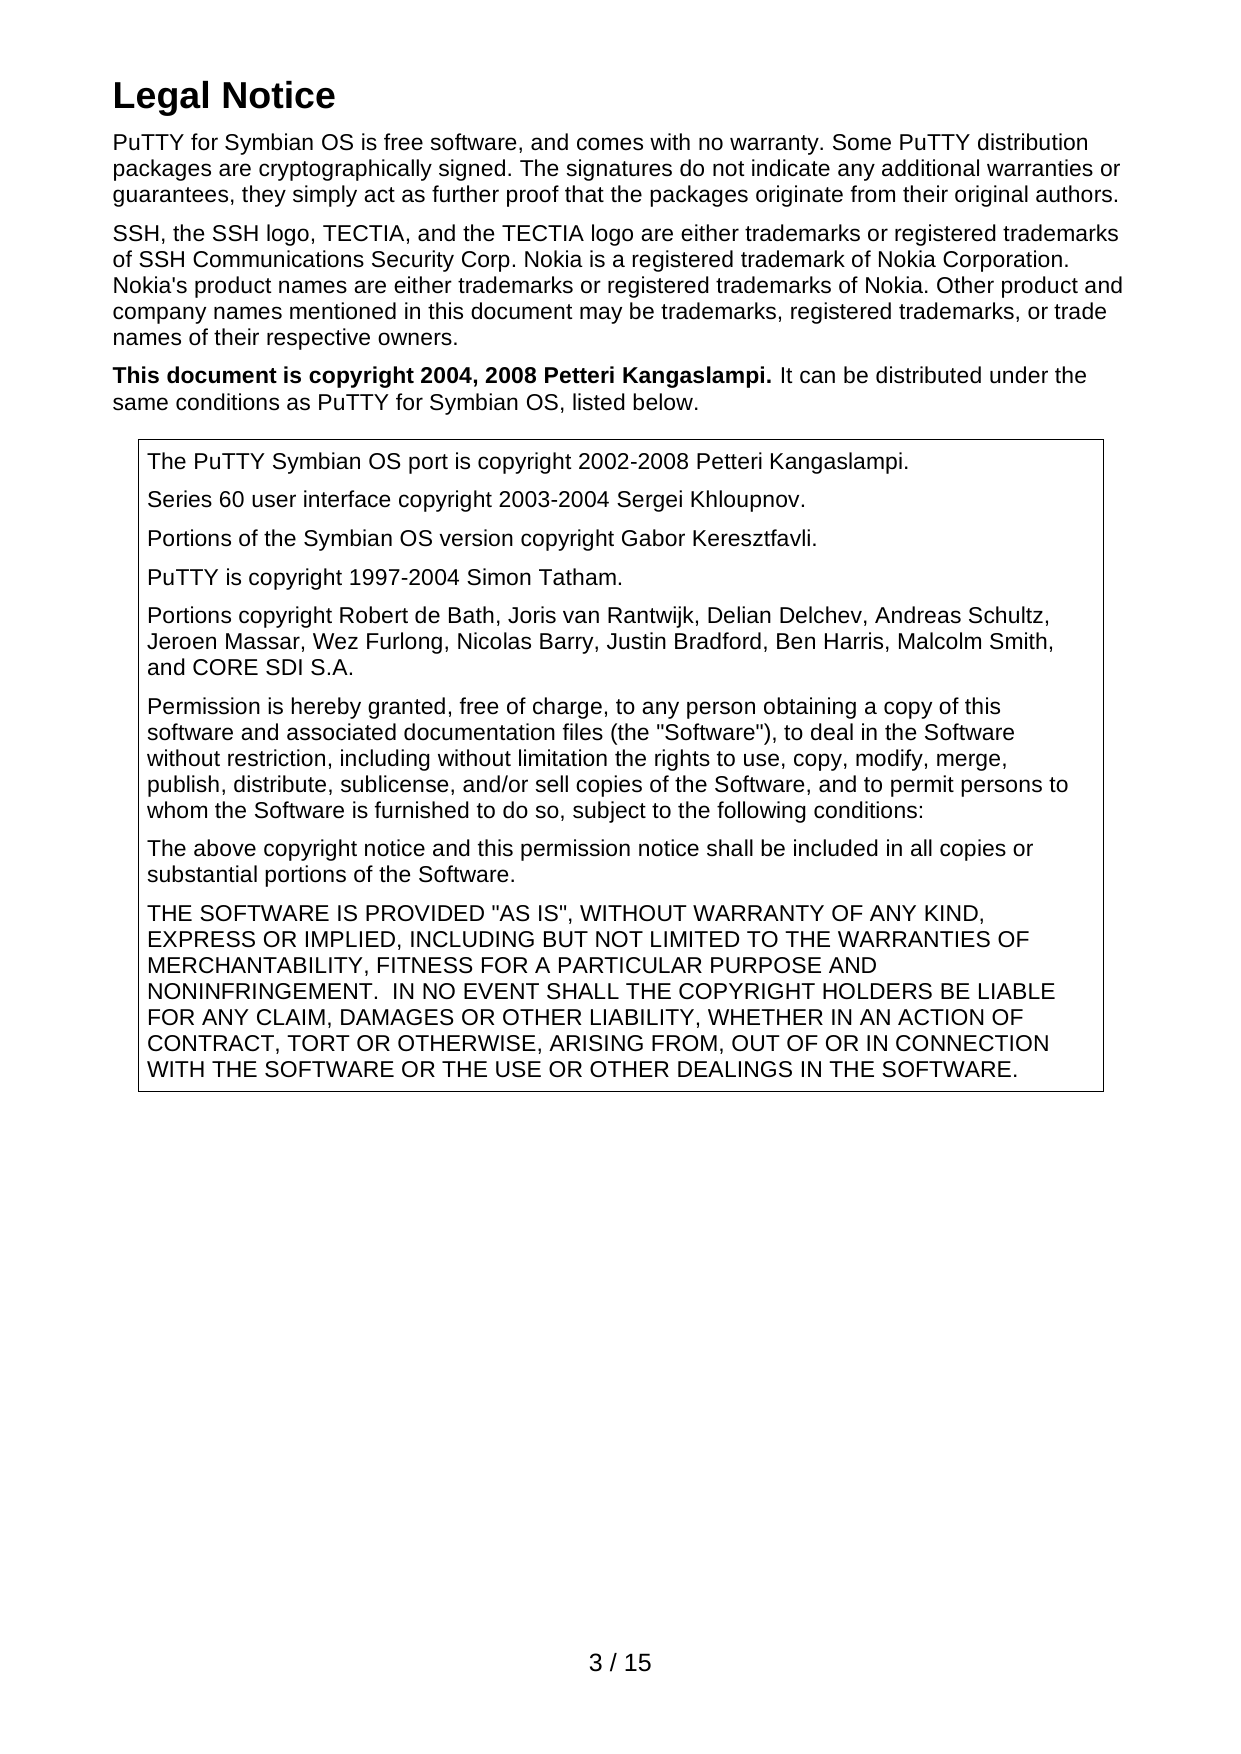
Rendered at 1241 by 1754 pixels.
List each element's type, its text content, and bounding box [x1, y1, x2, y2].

text Series 60 user interface copyright 2003-2004 Sergei Khloupnov. [147, 487, 1094, 513]
text SSH, the SSH logo, TECTIA, and the TECTIA logo are either trademarks or registered trademarks of SSH Communications Security Corp. Nokia is a registered trademark of Nokia Corporation. Nokia's product names are either trademarks or registered trademarks of Nokia. Other product and company names mentioned in this document may be trademarks, registered trademarks, or trade names of their respective owners. [112, 220, 1128, 350]
text The PuTTY Symbian OS port is copyright 2002-2008 Petteri Kangaslampi. [147, 448, 1094, 474]
text Portions of the Symbian OS version copyright Gabor Keresztfavli. [147, 525, 1094, 551]
text Permission is hereby granted, free of charge, to any person obtaining a copy of this software and associated documentation files (the "Software"), to deal in the Software without restriction, including without limitation the rights to use, copy, modify, merge, publish, distribute, sublicense, and/or sell copies of the Software, and to permit persons to whom the Software is furnished to do so, subject to the following conditions: [147, 693, 1094, 823]
text Portions copyright Robert de Bath, Joris van Rantwijk, Delian Delchev, Andreas Schultz, Jeroen Massar, Wez Furlong, Nicolas Barry, Justin Bradford, Ben Harris, Malcolm Smith, and CORE SDI S.A. [147, 602, 1094, 681]
text PuTTY is copyright 1997-2004 Simon Tatham. [147, 564, 1094, 590]
text THE SOFTWARE IS PROVIDED "AS IS", WITHOUT WARRANTY OF ANY KIND, EXPRESS OR IMPLIED, INCLUDING BUT NOT LIMITED TO THE WARRANTIES OF MERCHANTABILITY, FITNESS FOR A PARTICULAR PURPOSE AND NONINFRINGEMENT. IN NO EVENT SHALL THE COPYRIGHT HOLDERS BE LIABLE FOR ANY CLAIM, DAMAGES OR OTHER LIABILITY, WHETHER IN AN ACTION OF CONTRACT, TORT OR OTHERWISE, ARISING FROM, OUT OF OR IN CONNECTION WITH THE SOFTWARE OR THE USE OR OTHER DEALINGS IN THE SOFTWARE. [147, 900, 1094, 1083]
text PuTTY for Symbian OS is free software, and comes with no warranty. Some PuTTY distribution packages are cryptographically signed. The signatures do not indicate any additional warranties or guarantees, they simply act as further proof that the packages originate from their original authors. [112, 129, 1128, 208]
text This document is copyright 2004, 2008 Petteri Kangaslampi. It can be distributed under the same conditions as PuTTY for Symbian OS, listed below. [112, 363, 1128, 415]
subtitle Legal Notice [112, 75, 1128, 117]
text The above copyright notice and this permission notice shall be included in all copies or substantial portions of the Software. [147, 836, 1094, 888]
